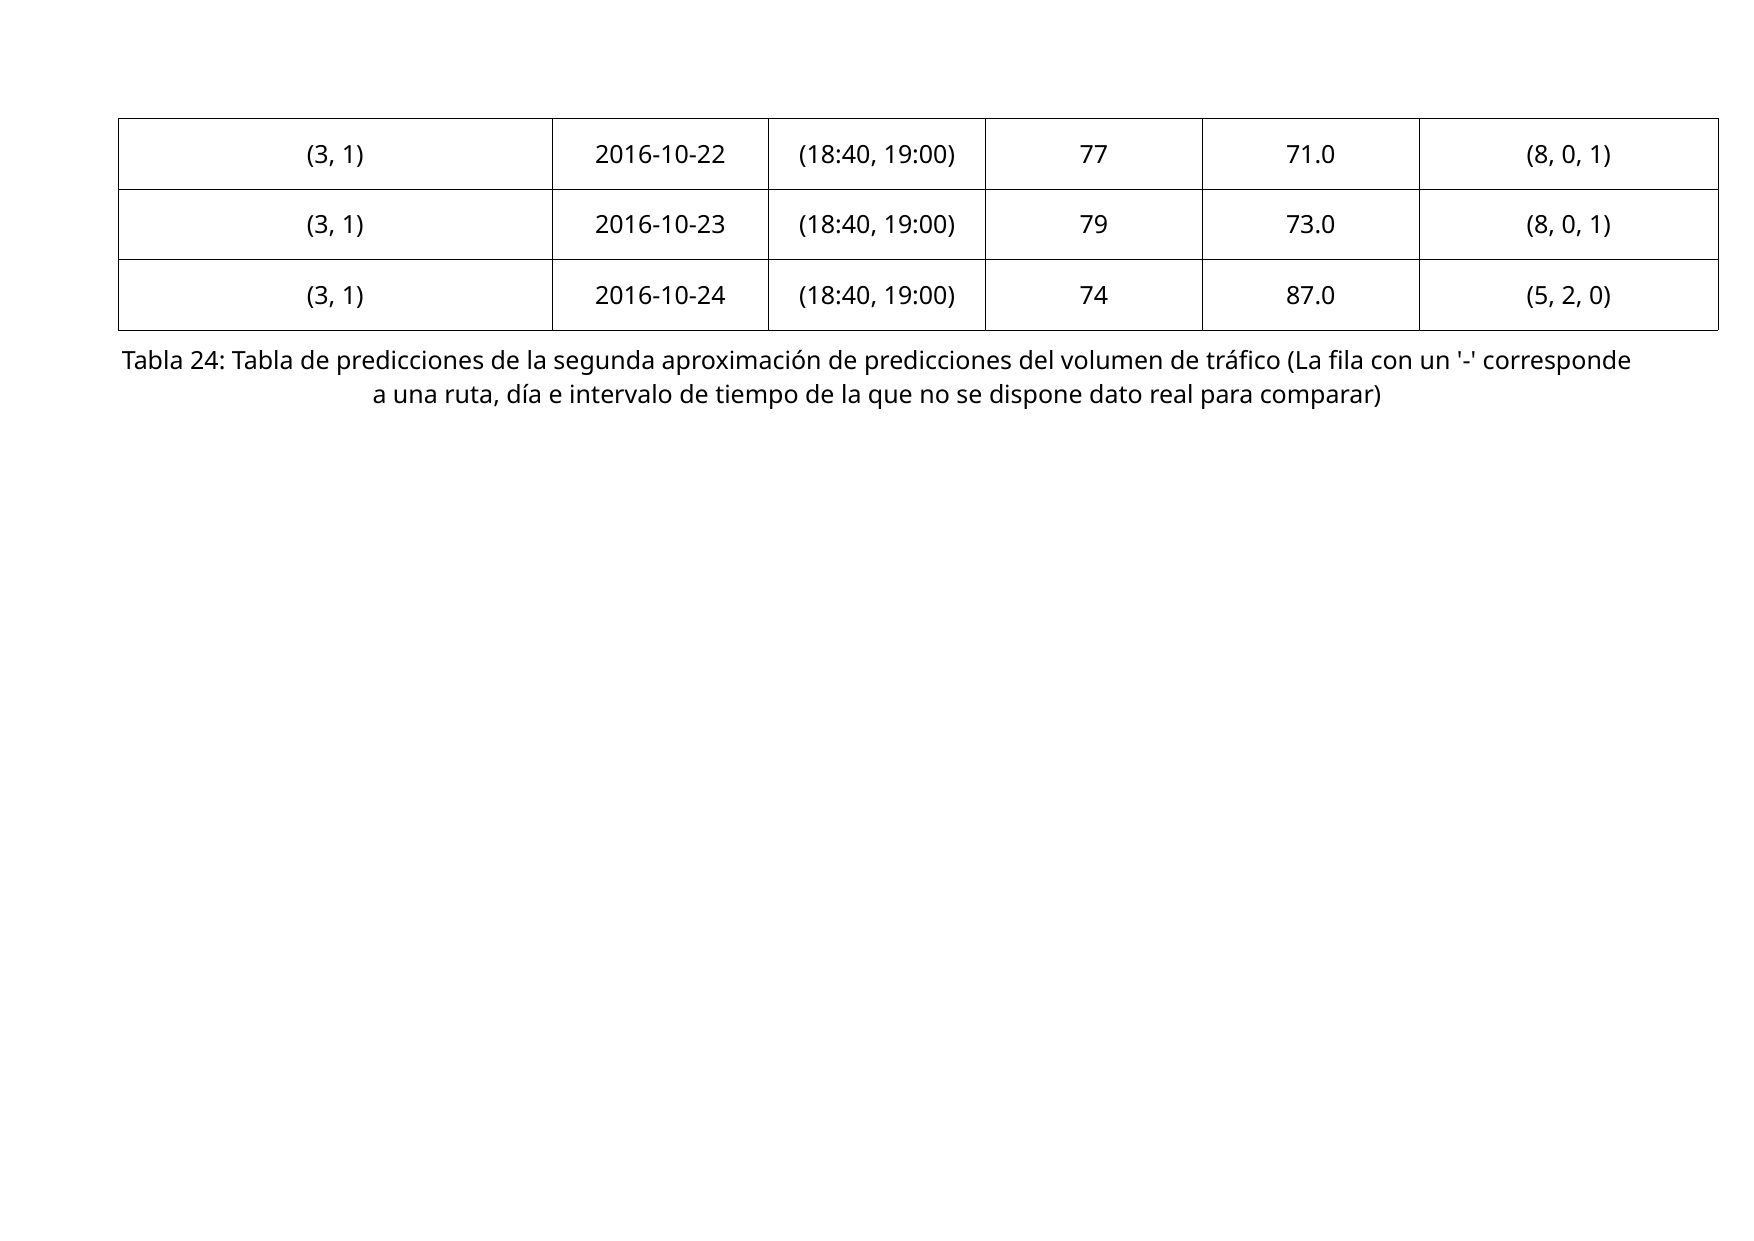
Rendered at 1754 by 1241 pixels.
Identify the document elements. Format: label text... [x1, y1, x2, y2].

table_cell (18:40, 19:00) [769, 190, 985, 259]
table_cell (8, 0, 1) [1420, 190, 1718, 259]
text Tabla 24: Tabla de predicciones de la segunda aproximación de predicciones del volumen de tráfico (La fila con un '-' corresponde a una ruta, día e intervalo de tiempo de la que no se dispone dato real para comparar) [118, 343, 1636, 411]
table_cell 77 [986, 119, 1202, 189]
table_cell 71.0 [1203, 119, 1419, 189]
table_cell 87.0 [1203, 260, 1419, 330]
table_cell (18:40, 19:00) [769, 260, 985, 330]
table_cell (18:40, 19:00) [769, 119, 985, 189]
table_cell (3, 1) [119, 190, 552, 259]
table_cell 74 [986, 260, 1202, 330]
table_cell (3, 1) [119, 119, 552, 189]
table_cell (3, 1) [119, 260, 552, 330]
table_cell 73.0 [1203, 190, 1419, 259]
table_cell (5, 2, 0) [1420, 260, 1718, 330]
table_cell 79 [986, 190, 1202, 259]
table_cell 2016-10-22 [553, 119, 768, 189]
table_cell 2016-10-24 [553, 260, 768, 330]
table_cell (8, 0, 1) [1420, 119, 1718, 189]
table_cell 2016-10-23 [553, 190, 768, 259]
